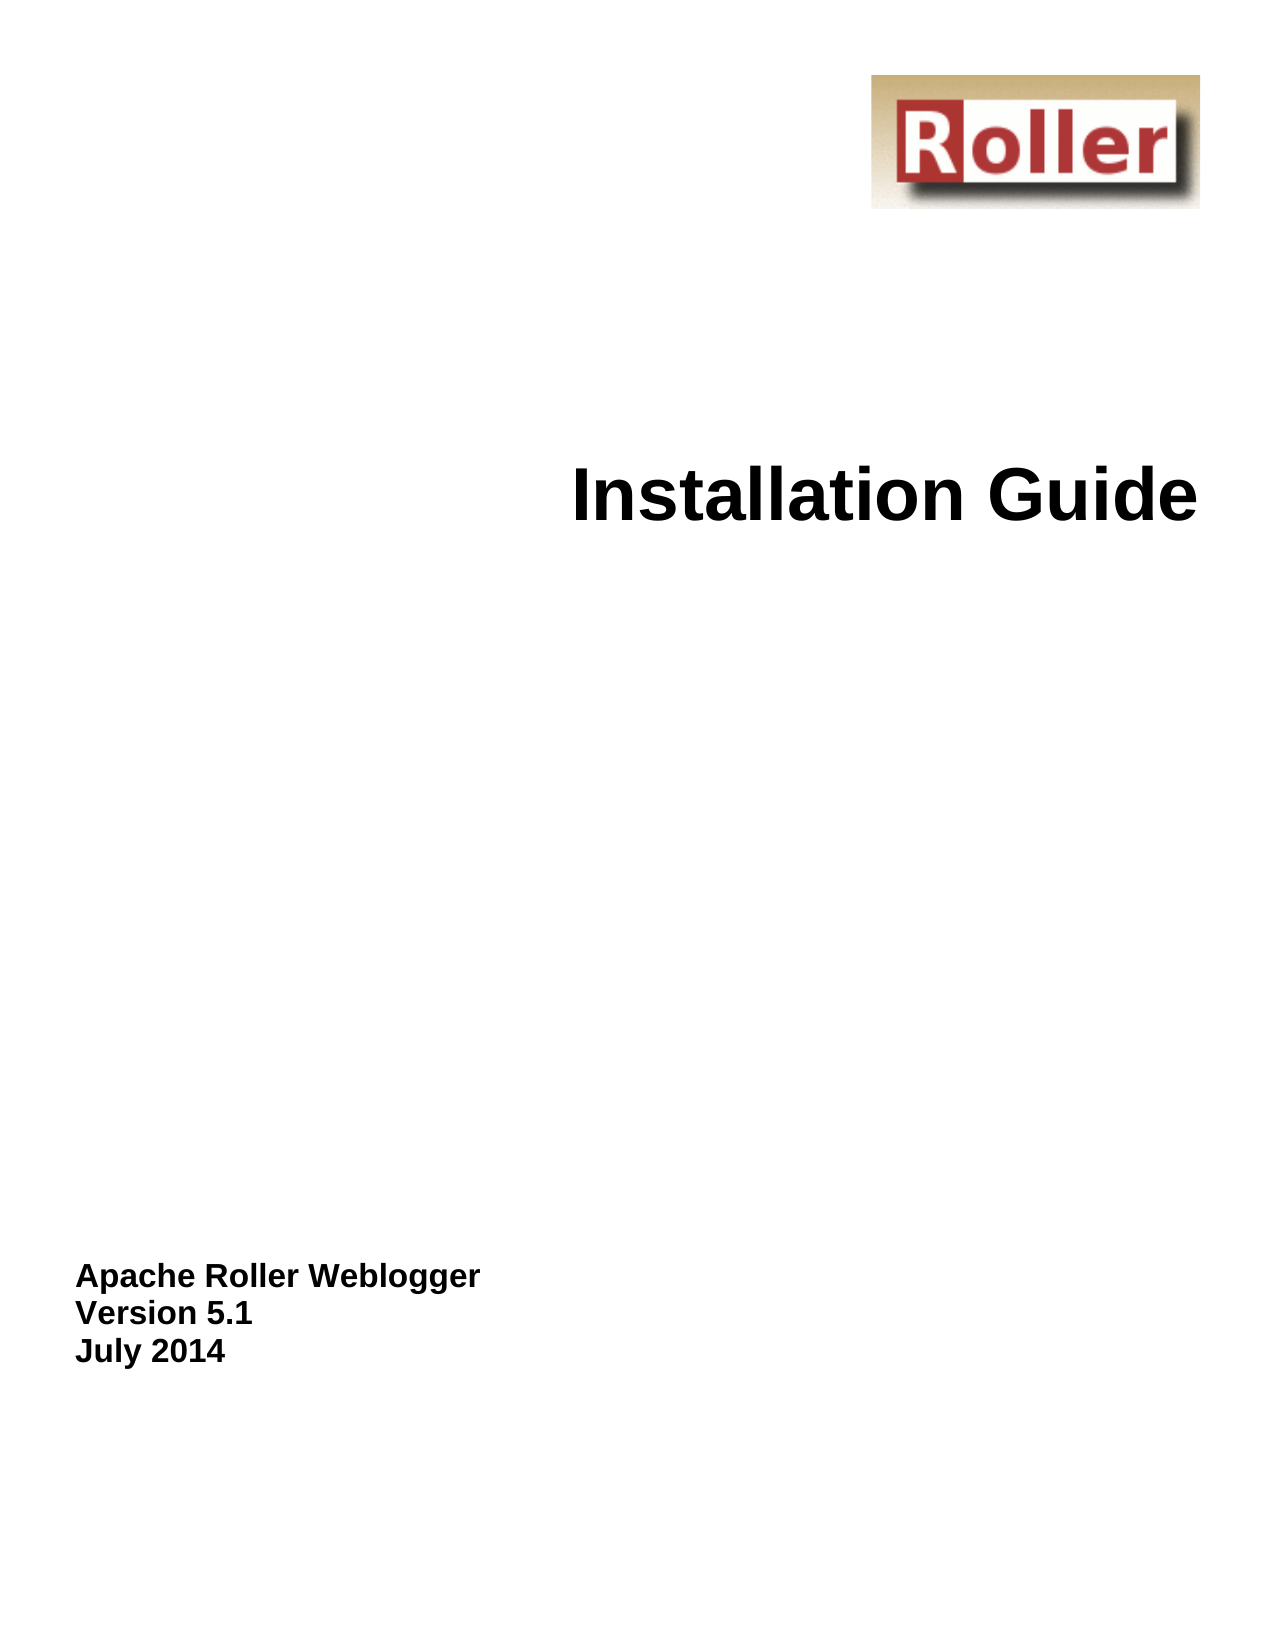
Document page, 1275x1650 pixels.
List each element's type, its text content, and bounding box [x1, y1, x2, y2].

text July 2014 [75, 1332, 1200, 1369]
text Version 5.1 [75, 1294, 1200, 1332]
picture [871, 75, 1200, 209]
text Installation Guide [75, 452, 1200, 536]
text Apache Roller Weblogger [75, 1257, 1200, 1294]
